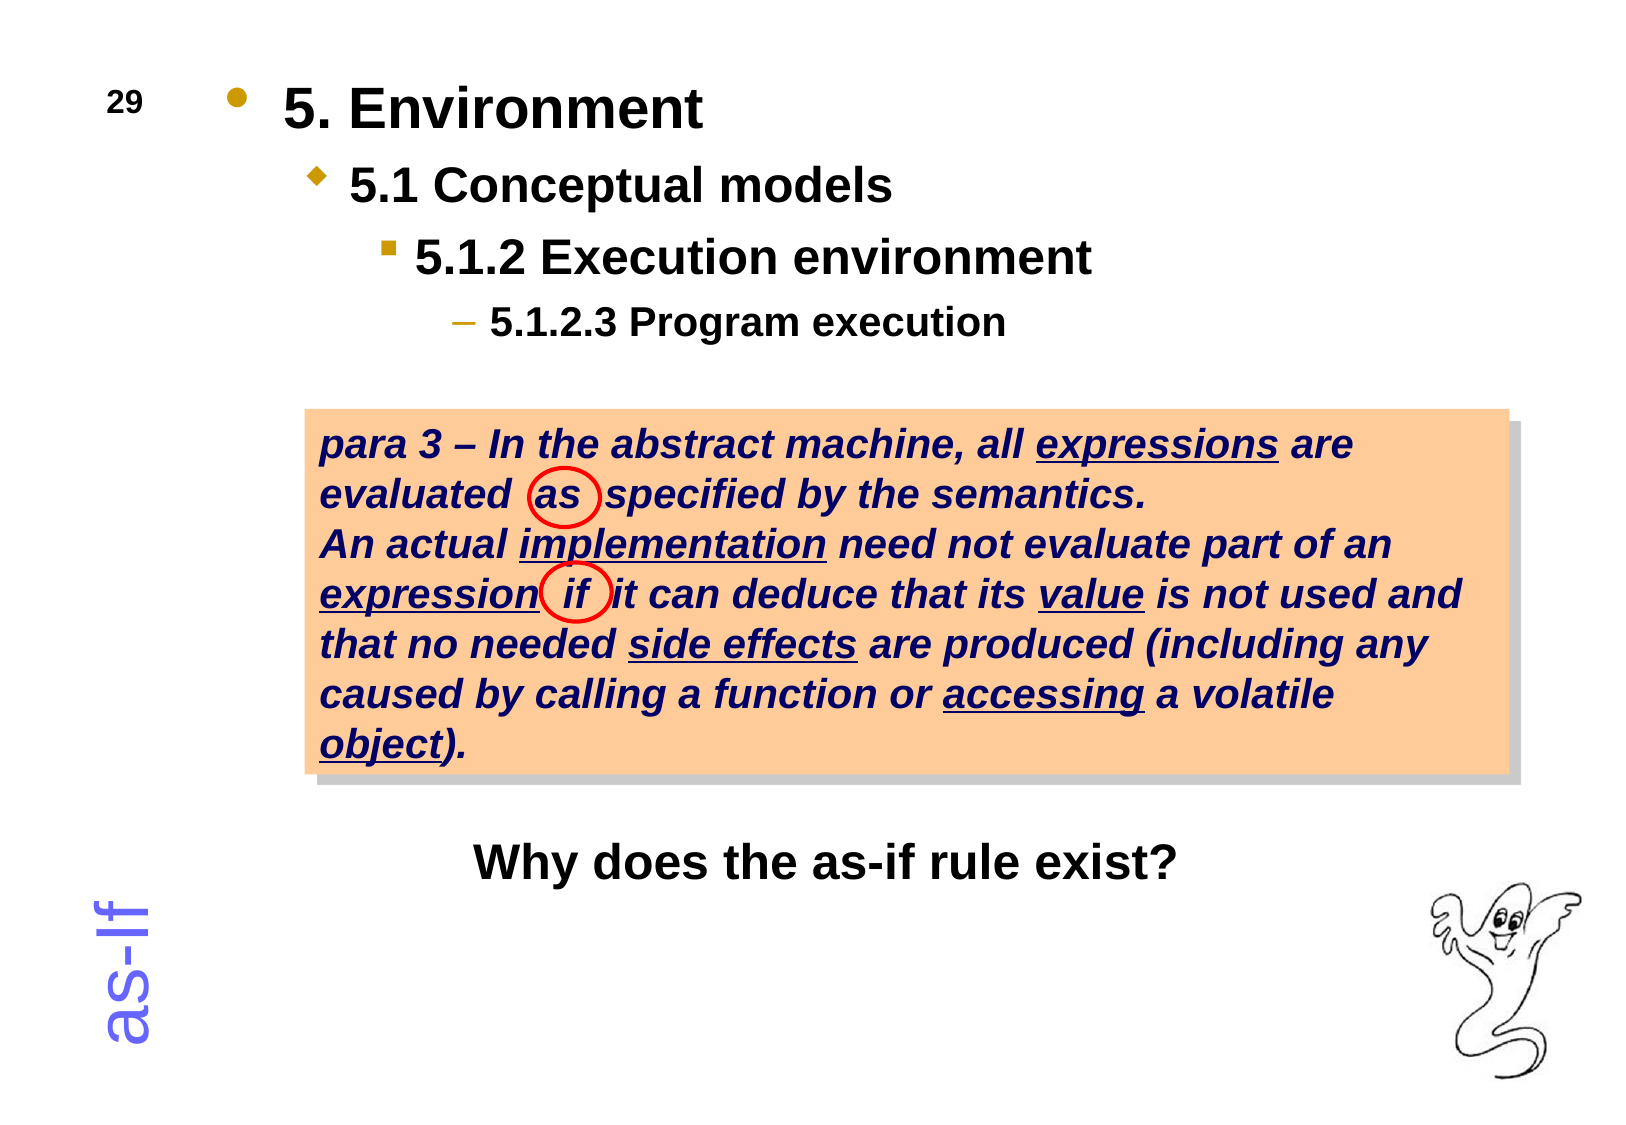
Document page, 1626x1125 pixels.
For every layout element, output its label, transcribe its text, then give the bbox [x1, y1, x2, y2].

list 5. Environment 5.1 Conceptual models 5.1.2 Execution environment 5.1.2.3 Program execution [212, 62, 1550, 1063]
text_box para 3 – In the abstract machine, all expressions are evaluated as specified by the semantics. An actual implementation need not evaluate part of an expression if it can deduce that its value is not used and that no needed side effects are produced (including any caused by calling a function or accessing a volatile object). [304, 408, 1510, 775]
picture [1430, 881, 1585, 1083]
title as-If [50, 187, 188, 1063]
text_box Why does the as-if rule exist? [458, 822, 1321, 898]
